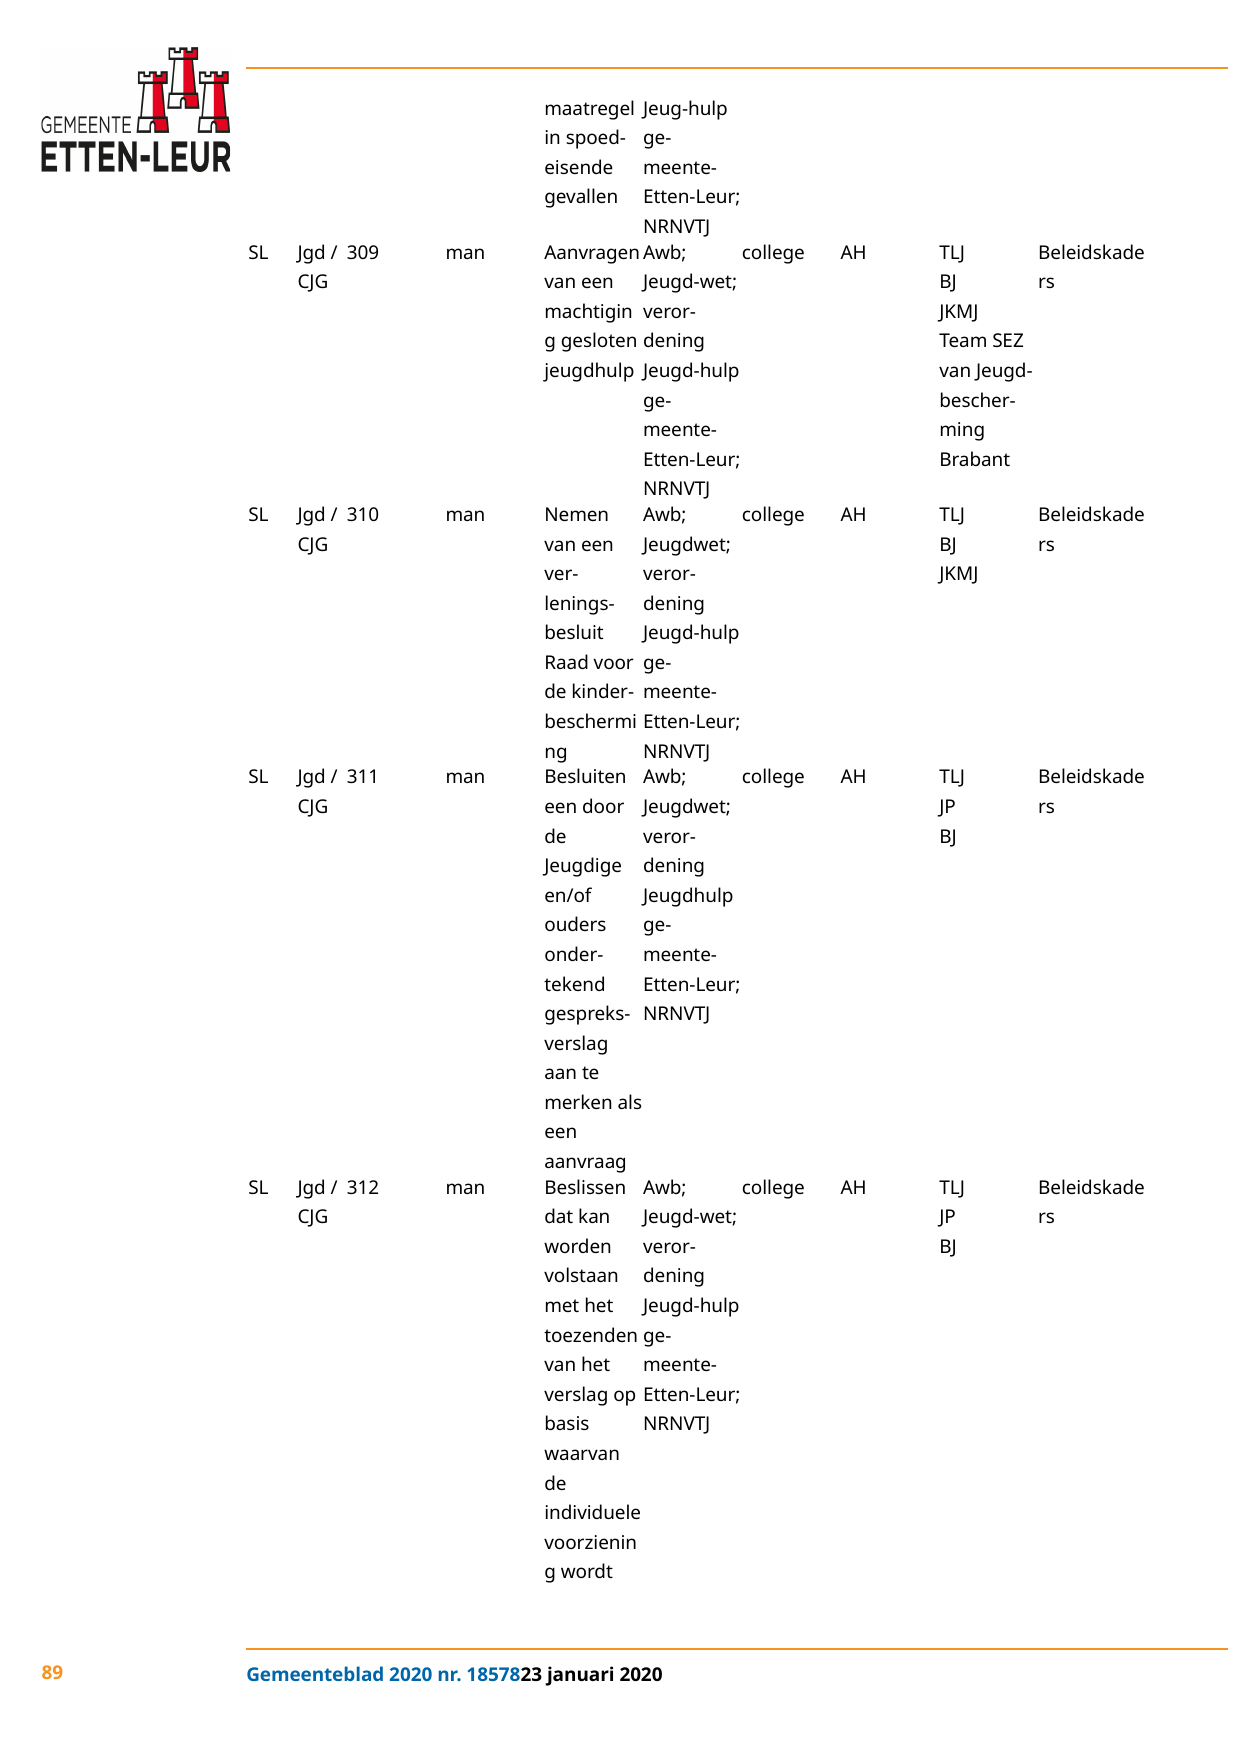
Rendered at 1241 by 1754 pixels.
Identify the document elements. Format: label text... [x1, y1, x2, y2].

table_cell TLJ JP BJ [939, 764, 1038, 1174]
table_cell Nemen van een ver-lenings-besluit Raad voor de kinder-bescherming [544, 501, 643, 764]
table_cell SL [248, 764, 297, 1174]
table_cell [396, 501, 445, 764]
table_cell college [742, 1174, 840, 1584]
table_cell Awb; Jeugd-wet; veror-dening Jeugd-hulp ge-meente-Etten-Leur; NRNVTJ [643, 239, 742, 501]
table_cell Jgd / CJG [297, 501, 347, 764]
table_cell [840, 95, 939, 239]
table_cell man [445, 501, 544, 764]
table_cell [396, 239, 445, 501]
table_cell 309 [347, 239, 396, 501]
table_cell college [742, 239, 840, 501]
table_cell Jgd / CJG [297, 239, 347, 501]
table_cell man [445, 764, 544, 1174]
picture [41, 47, 231, 172]
table_cell TLJ JP BJ [939, 1174, 1038, 1584]
table_cell Besluiten een door de Jeugdige en/of ouders onder-tekend gespreks-verslag aan te merken als een aanvraag [544, 764, 643, 1174]
table_cell Beleidskaders [1038, 764, 1152, 1174]
table_cell [1038, 95, 1152, 239]
table_cell [396, 764, 445, 1174]
table_cell SL [248, 239, 297, 501]
table_cell maatregel in spoed-eisende gevallen [544, 95, 643, 239]
table_cell TLJ BJ JKMJ Team SEZ van Jeugd-bescher-ming Brabant [939, 239, 1038, 501]
table_cell Jeug-hulp ge-meente-Etten-Leur; NRNVTJ [643, 95, 742, 239]
table_cell Awb; Jeugdwet; veror-dening Jeugdhulp ge-meente-Etten-Leur; NRNVTJ [643, 764, 742, 1174]
table_cell 312 [347, 1174, 396, 1584]
table_cell Awb; Jeugdwet; veror-dening Jeugd-hulp ge-meente-Etten-Leur; NRNVTJ [643, 501, 742, 764]
table_cell [297, 95, 347, 239]
table_cell 310 [347, 501, 396, 764]
table_cell AH [840, 501, 939, 764]
table_cell [396, 1174, 445, 1584]
table_cell SL [248, 1174, 297, 1584]
table_cell [939, 95, 1038, 239]
table_cell AH [840, 1174, 939, 1584]
table_cell [445, 95, 544, 239]
table_cell SL [248, 501, 297, 764]
table_cell AH [840, 764, 939, 1174]
table_cell man [445, 1174, 544, 1584]
table_cell [248, 95, 297, 239]
table_cell Jgd / CJG [297, 764, 347, 1174]
table_cell AH [840, 239, 939, 501]
table_cell college [742, 501, 840, 764]
table_cell 311 [347, 764, 396, 1174]
table_cell Beleidskaders [1038, 1174, 1152, 1584]
table_cell Beleidskaders [1038, 239, 1152, 501]
table_cell Beleidskaders [1038, 501, 1152, 764]
table_cell TLJ BJ JKMJ [939, 501, 1038, 764]
table_cell Beslissen dat kan worden volstaan met het toezenden van het verslag op basis waarvan de individuele voorziening wordt [544, 1174, 643, 1584]
table_cell Aanvragen van een machtiging gesloten jeugdhulp [544, 239, 643, 501]
table_cell Jgd / CJG [297, 1174, 347, 1584]
table_cell man [445, 239, 544, 501]
table_cell [396, 95, 445, 239]
table_cell [742, 95, 840, 239]
table_cell [347, 95, 396, 239]
table_cell college [742, 764, 840, 1174]
table_cell Awb; Jeugd-wet; veror-dening Jeugd-hulp ge-meente-Etten-Leur; NRNVTJ [643, 1174, 742, 1584]
